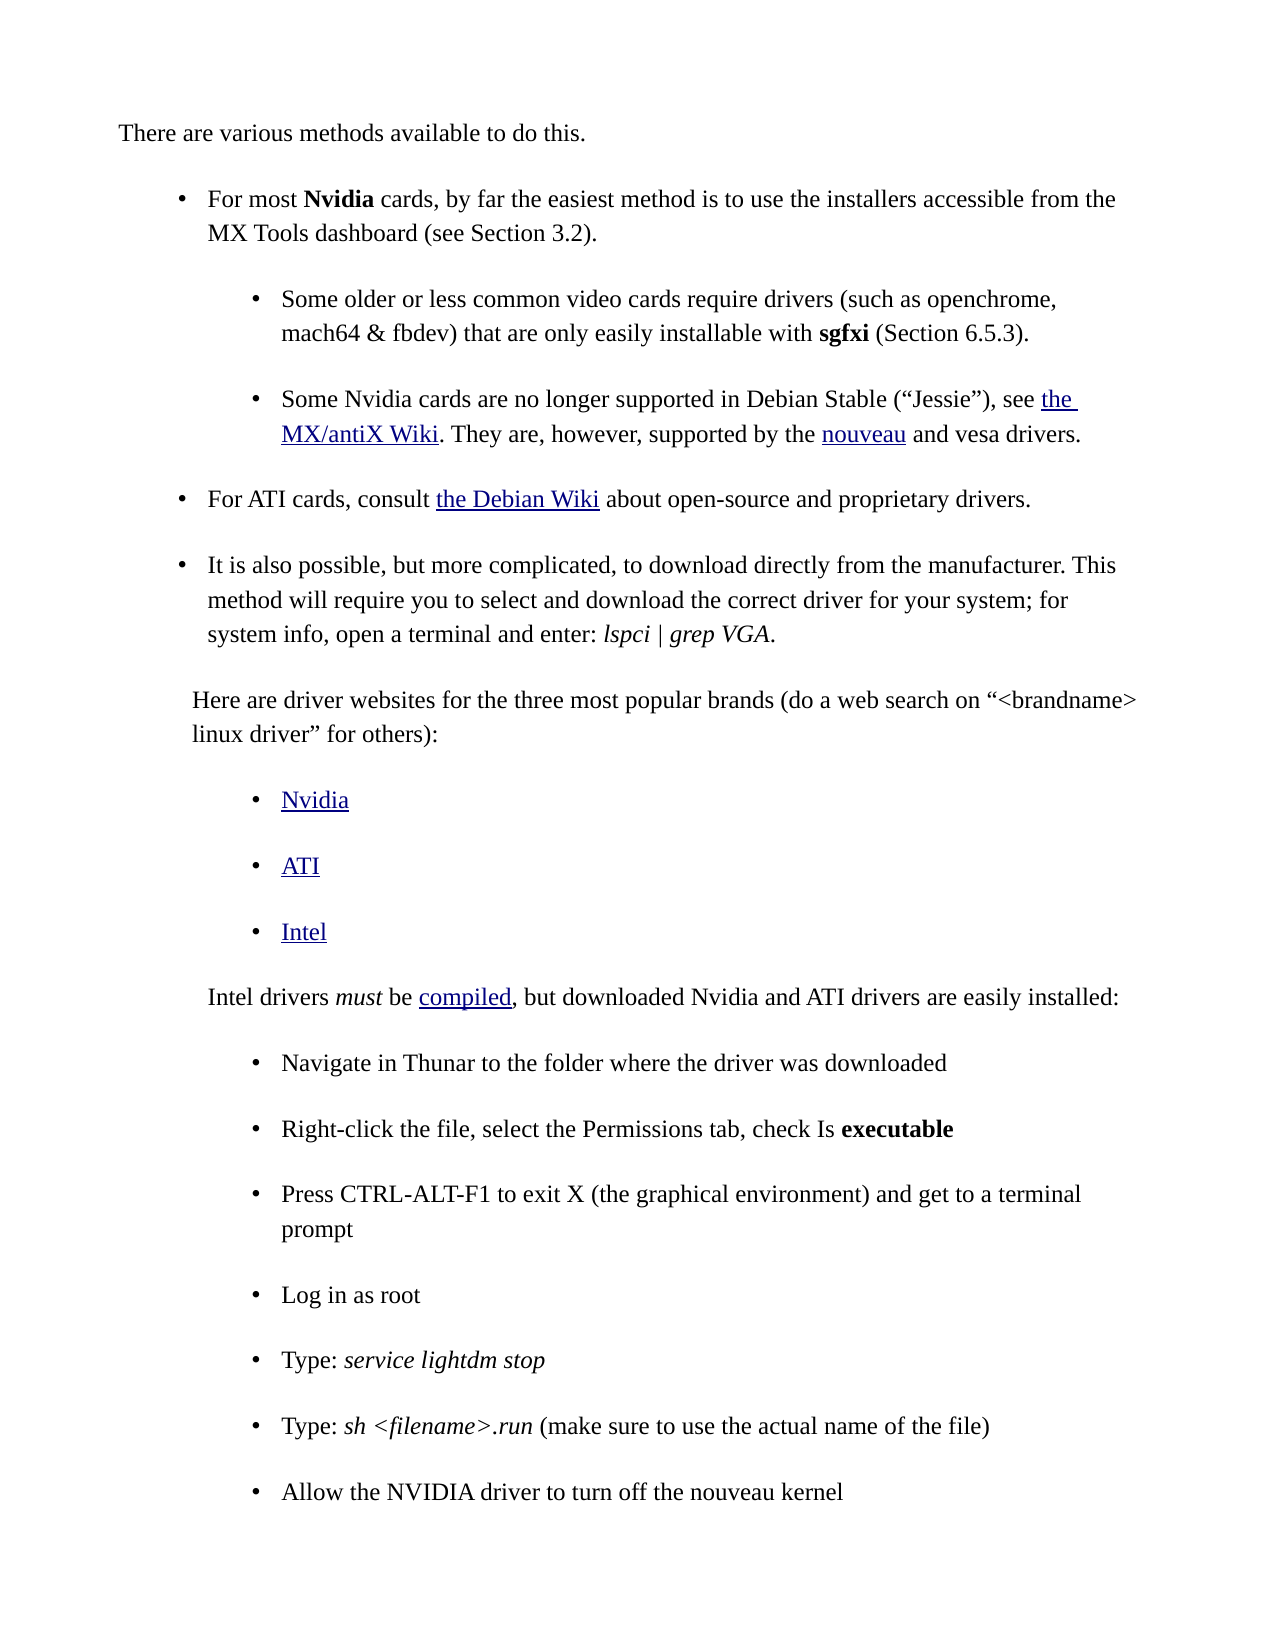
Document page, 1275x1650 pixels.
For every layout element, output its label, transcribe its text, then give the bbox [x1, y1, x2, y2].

list Some Nvidia cards are no longer supported in Debian Stable (“Jessie”), see the MX/antiX Wiki. They are, however, supported by the nouveau and vesa drivers. [252, 384, 1141, 447]
list Right-click the file, select the Permissions tab, check Is executable [252, 1114, 1141, 1142]
list Type: service lightdm stop [252, 1345, 1141, 1374]
list Some older or less common video cards require drivers (such as openchrome, mach64 & fbdev) that are only easily installable with sgfxi (Section 6.5.3). [252, 284, 1141, 347]
list Allow the NVIDIA driver to turn off the nouveau kernel [252, 1477, 1141, 1506]
list Intel drivers must be compiled, but downloaded Nvidia and ATI drivers are easily installed: [178, 982, 1141, 1011]
list For ATI cards, consult the Debian Wiki about open-source and proprietary drivers. [178, 484, 1141, 513]
list Log in as root [252, 1280, 1141, 1308]
list Press CTRL-ALT-F1 to exit X (the graphical environment) and get to a terminal prompt [252, 1179, 1141, 1243]
list Intel [252, 917, 1141, 945]
text There are various methods available to do this. [118, 118, 1157, 147]
list Navigate in Thunar to the folder where the driver was downloaded [252, 1048, 1141, 1077]
list ATI [252, 851, 1141, 879]
list It is also possible, but more complicated, to download directly from the manufacturer. This method will require you to select and download the correct driver for your system; for system info, open a terminal and enter: lspci | grep VGA. [178, 550, 1141, 648]
list For most Nvidia cards, by far the easiest method is to use the installers accessible from the MX Tools dashboard (see Section 3.2). [178, 184, 1141, 247]
list Nvidia [252, 785, 1141, 814]
list Here are driver websites for the three most popular brands (do a web search on “<brandname> linux driver” for others): [162, 685, 1157, 748]
list Type: sh <filename>.run (make sure to use the actual name of the file) [252, 1411, 1141, 1440]
